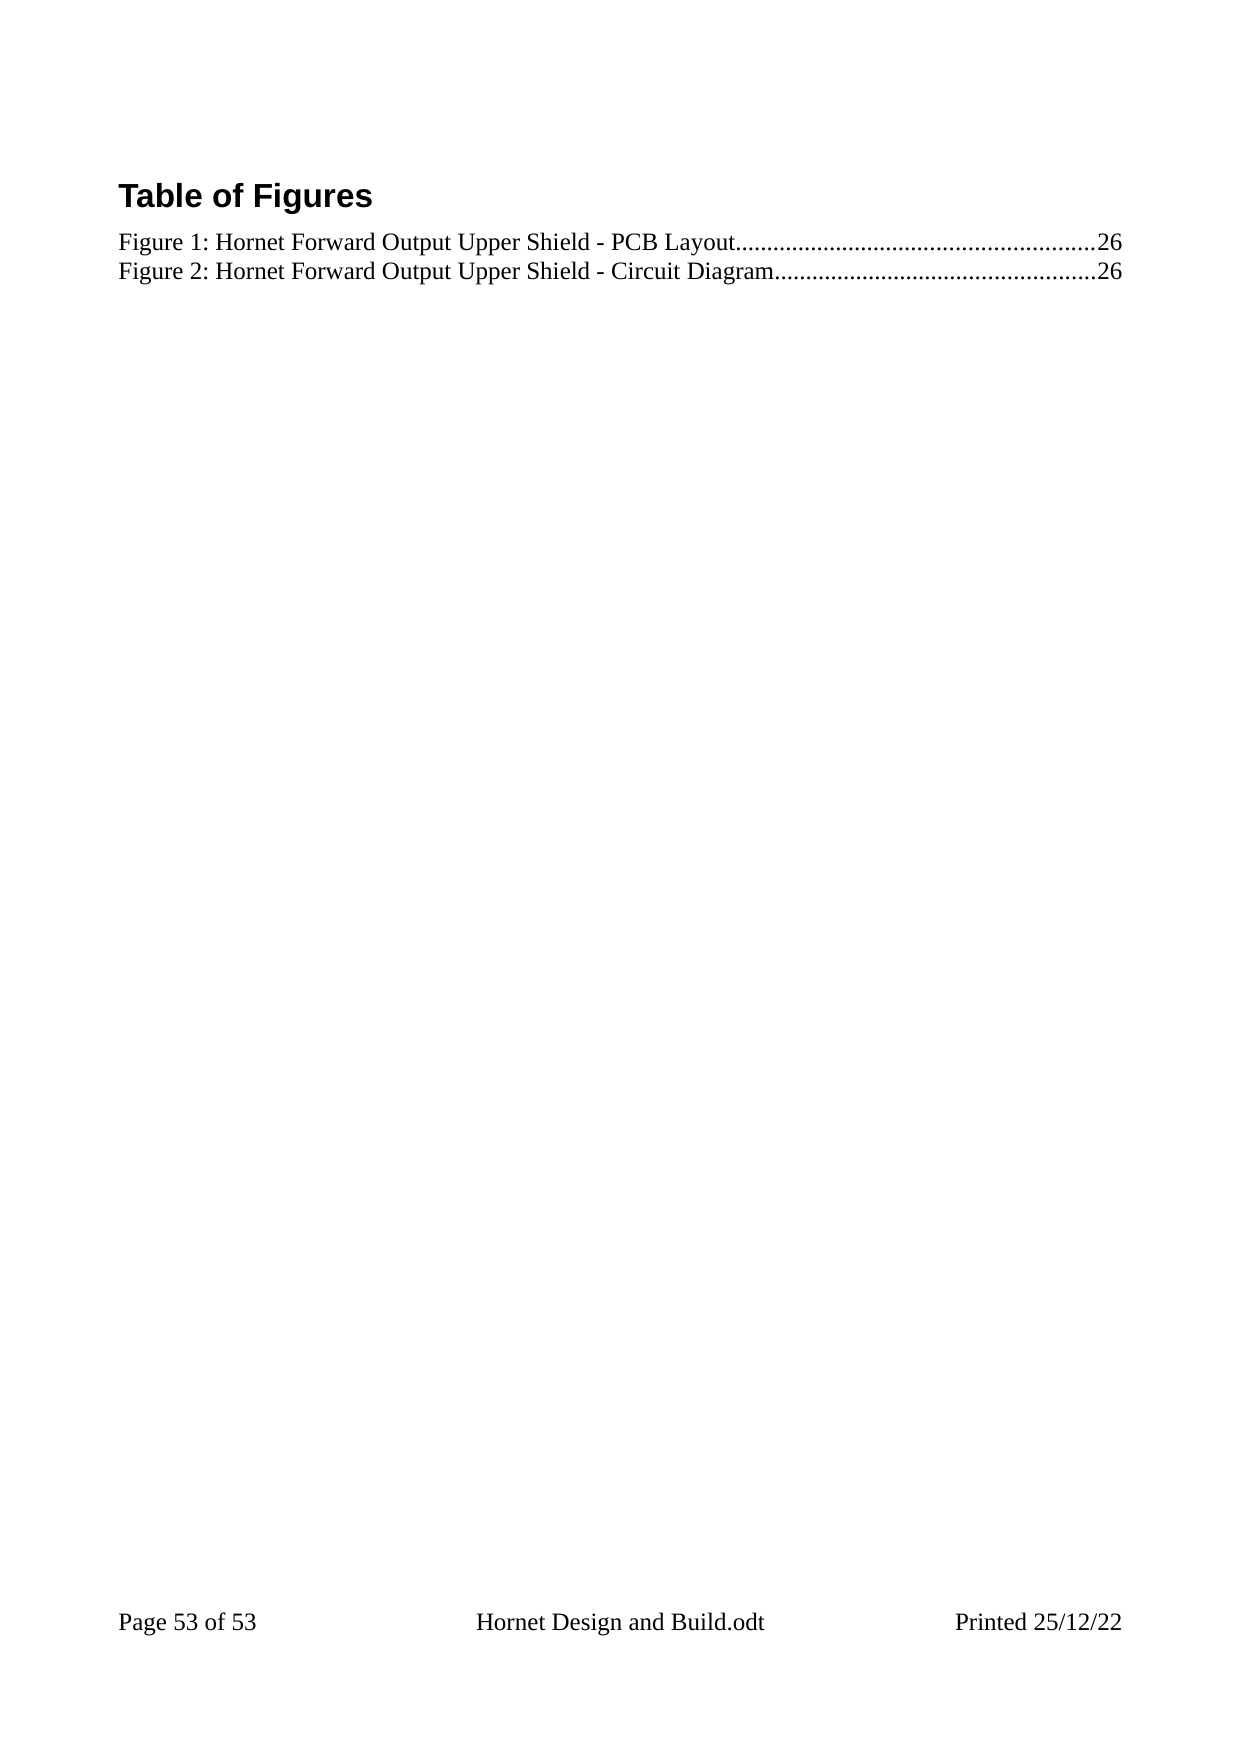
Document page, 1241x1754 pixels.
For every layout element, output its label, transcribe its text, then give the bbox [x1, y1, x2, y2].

subtitle Table of Figures [118, 176, 1122, 214]
text Figure 1: Hornet Forward Output Upper Shield - PCB Layout 26 [118, 227, 1122, 256]
text Figure 2: Hornet Forward Output Upper Shield - Circuit Diagram 26 [118, 256, 1122, 284]
